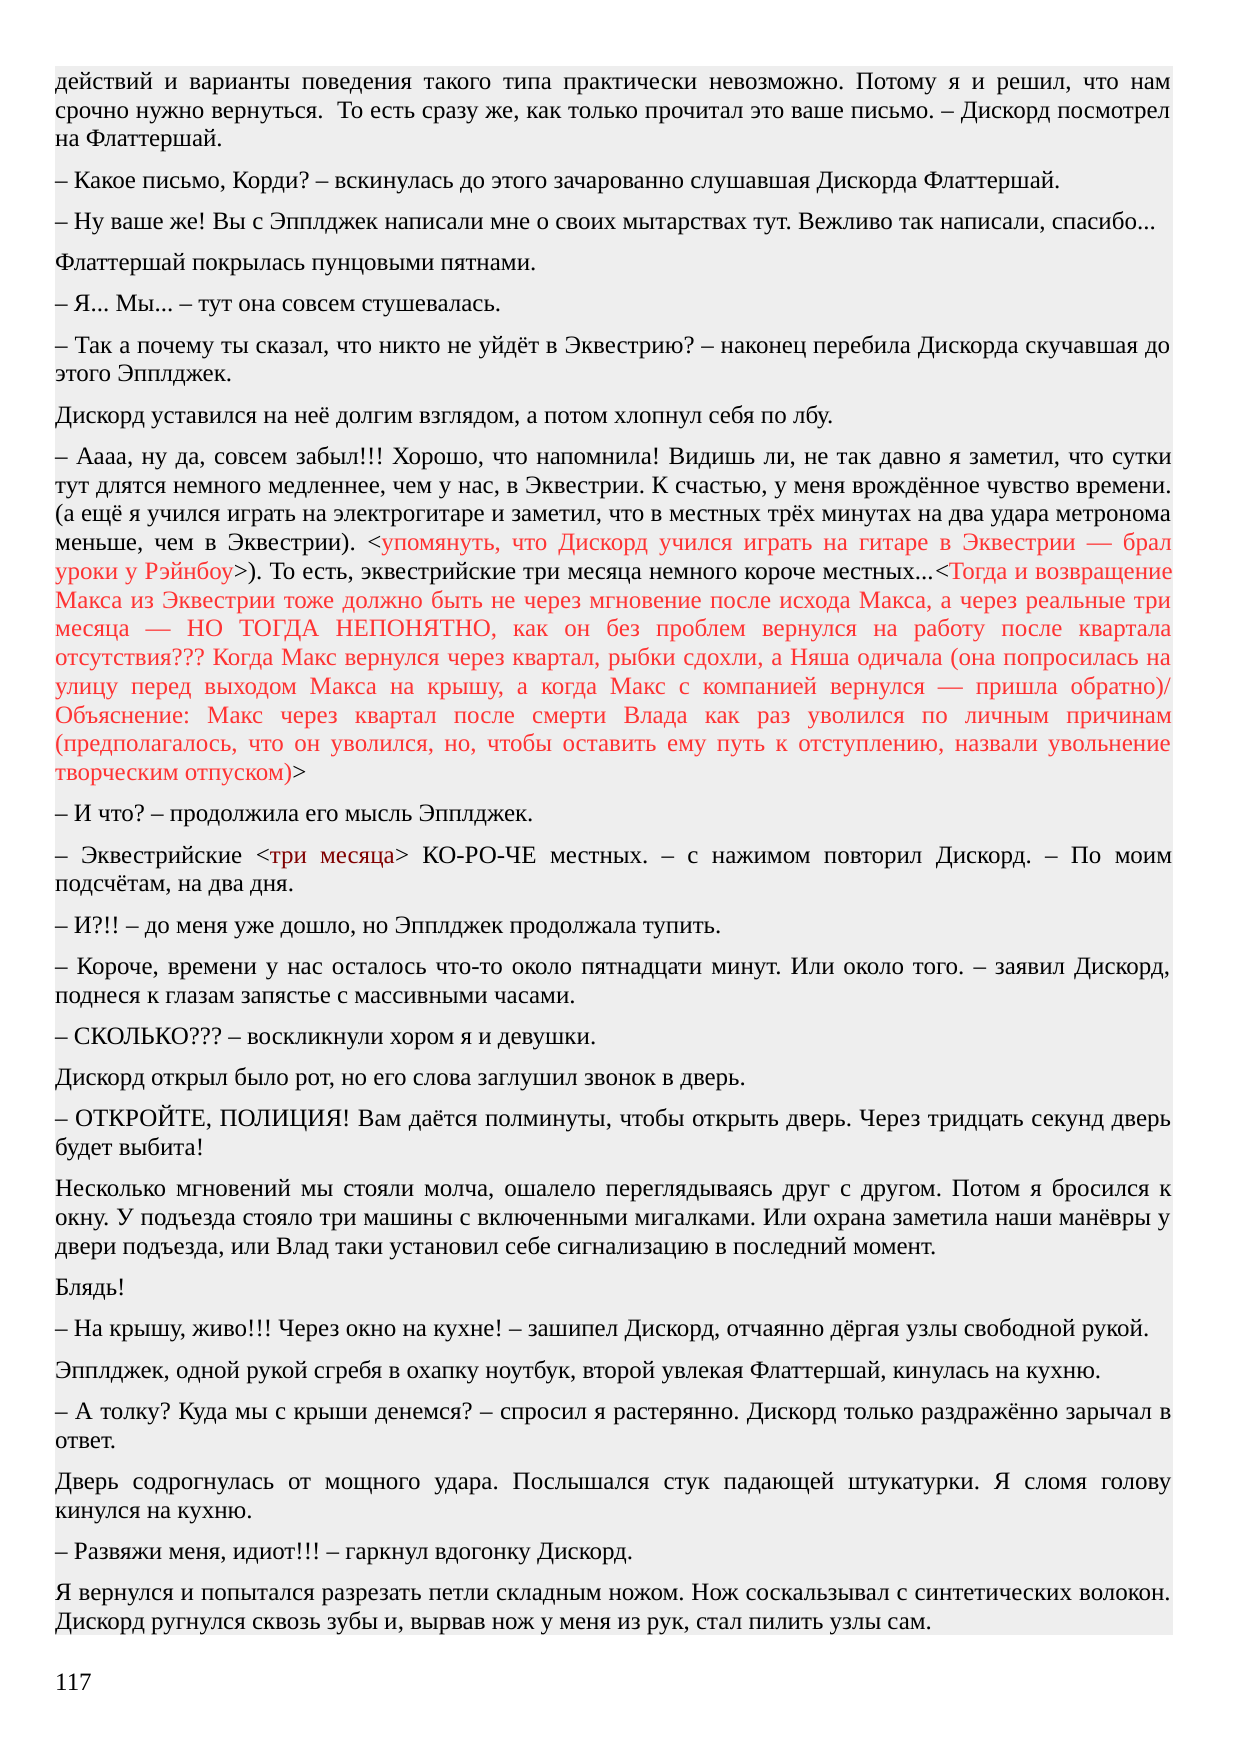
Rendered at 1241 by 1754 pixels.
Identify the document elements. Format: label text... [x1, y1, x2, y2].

text – И что? – продолжила его мысль Эпплджек. [55, 798, 1173, 827]
text – Аааа, ну да, совсем забыл!!! Хорошо, что напомнила! Видишь ли, не так давно я заметил, что сутки тут длятся немного медленнее, чем у нас, в Эквестрии. К счастью, у меня врождённое чувство времени. (а ещё я учился играть на электрогитаре и заметил, что в местных трёх минутах на два удара метронома меньше, чем в Эквестрии). <упомянуть, что Дискорд учился играть на гитаре в Эквестрии — брал уроки у Рэйнбоу>). То есть, эквестрийские три месяца немного короче местных...<Тогда и возвращение Макса из Эквестрии тоже должно быть не через мгновение после исхода Макса, а через реальные три месяца — НО ТОГДА НЕПОНЯТНО, как он без проблем вернулся на работу после квартала отсутствия??? Когда Макс вернулся через квартал, рыбки сдохли, а Няша одичала (она попросилась на улицу перед выходом Макса на крышу, а когда Макс с компанией вернулся — пришла обратно)/ Объяснение: Макс через квартал после смерти Влада как раз уволился по личным причинам (предполагалось, что он уволился, но, чтобы оставить ему путь к отступлению, назвали увольнение творческим отпуском)> [55, 441, 1173, 786]
text Дискорд открыл было рот, но его слова заглушил звонок в дверь. [55, 1062, 1173, 1091]
text – Я... Мы... – тут она совсем стушевалась. [55, 288, 1173, 317]
text – Короче, времени у нас осталось что-то около пятнадцати минут. Или около того. – заявил Дискорд, поднеся к глазам запястье с массивными часами. [55, 951, 1173, 1008]
text Дверь содрогнулась от мощного удара. Послышался стук падающей штукатурки. Я сломя голову кинулся на кухню. [55, 1466, 1173, 1523]
text – СКОЛЬКО??? – воскликнули хором я и девушки. [55, 1021, 1173, 1050]
text Я вернулся и попытался разрезать петли складным ножом. Нож соскальзывал с синтетических волокон. Дискорд ругнулся сквозь зубы и, вырвав нож у меня из рук, стал пилить узлы сам. [55, 1577, 1173, 1635]
text – Так а почему ты сказал, что никто не уйдёт в Эквестрию? – наконец перебила Дискорда скучавшая до этого Эпплджек. [55, 330, 1173, 387]
text – На крышу, живо!!! Через окно на кухне! – зашипел Дискорд, отчаянно дёргая узлы свободной рукой. [55, 1313, 1173, 1342]
text Несколько мгновений мы стояли молча, ошалело переглядываясь друг с другом. Потом я бросился к окну. У подъезда стояло три машины с включенными мигалками. Или охрана заметила наши манёвры у двери подъезда, или Влад таки установил себе сигнализацию в последний момент. [55, 1173, 1173, 1260]
text Флаттершай покрылась пунцовыми пятнами. [55, 247, 1173, 276]
text Блядь! [55, 1272, 1173, 1301]
text действий и варианты поведения такого типа практически невозможно. Потому я и решил, что нам срочно нужно вернуться. То есть сразу же, как только прочитал это ваше письмо. – Дискорд посмотрел на Флаттершай. [55, 66, 1173, 152]
text – И?!! – до меня уже дошло, но Эпплджек продолжала тупить. [55, 910, 1173, 938]
text – ОТКРОЙТЕ, ПОЛИЦИЯ! Вам даётся полминуты, чтобы открыть дверь. Через тридцать секунд дверь будет выбита! [55, 1103, 1173, 1161]
text – Эквестрийские <три месяца> КО-РО-ЧЕ местных. – с нажимом повторил Дискорд. – По моим подсчётам, на два дня. [55, 840, 1173, 897]
text Эпплджек, одной рукой сгребя в охапку ноутбук, второй увлекая Флаттершай, кинулась на кухню. [55, 1355, 1173, 1383]
text – А толку? Куда мы с крыши денемся? – спросил я растерянно. Дискорд только раздражённо зарычал в ответ. [55, 1396, 1173, 1453]
text Дискорд уставился на неё долгим взглядом, а потом хлопнул себя по лбу. [55, 400, 1173, 428]
text – Развяжи меня, идиот!!! – гаркнул вдогонку Дискорд. [55, 1536, 1173, 1565]
text – Какое письмо, Корди? – вскинулась до этого зачарованно слушавшая Дискорда Флаттершай. [55, 165, 1173, 193]
text – Ну ваше же! Вы с Эпплджек написали мне о своих мытарствах тут. Вежливо так написали, спасибо... [55, 206, 1173, 235]
